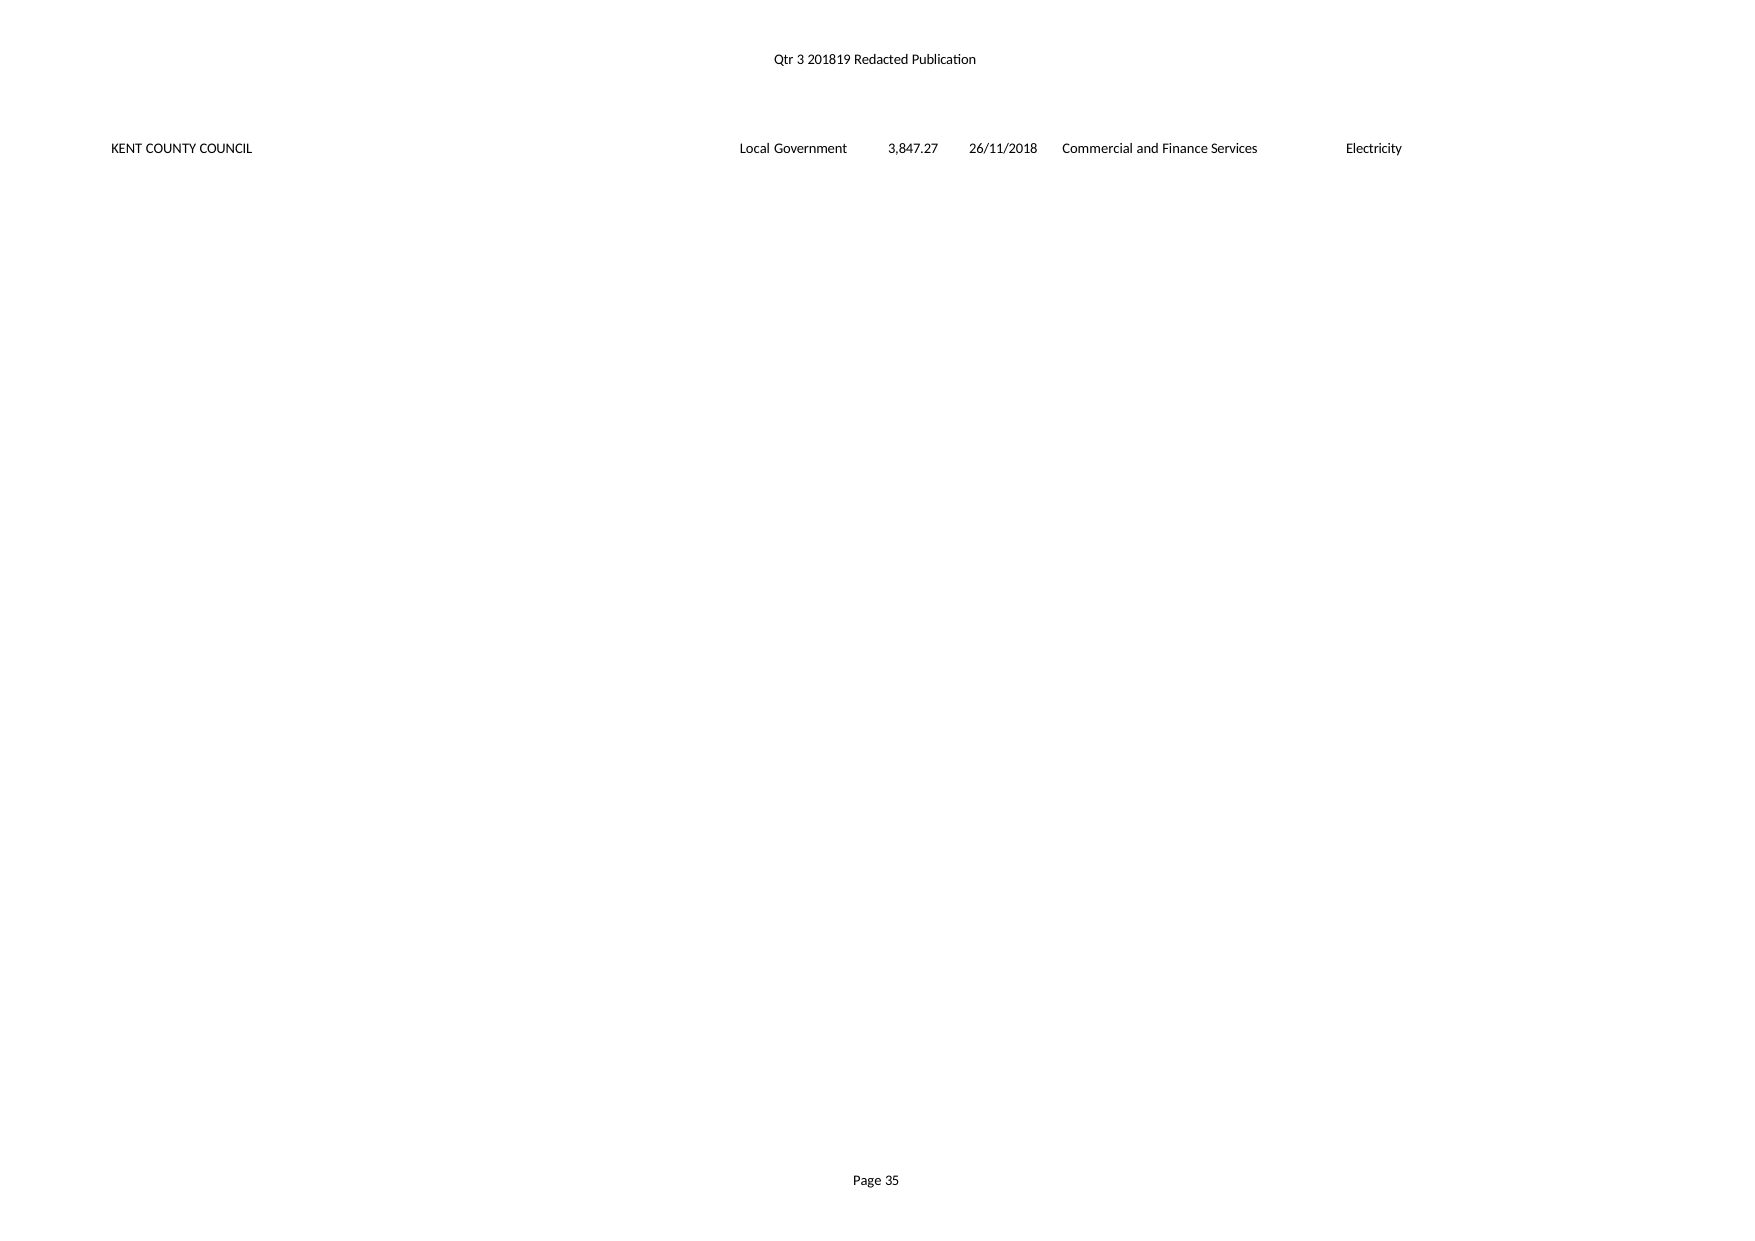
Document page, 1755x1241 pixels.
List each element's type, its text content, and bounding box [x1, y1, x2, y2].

table_cell 26/11/2018 [954, 140, 1050, 159]
table_cell Commercial and Finance Services [1050, 140, 1304, 159]
table_cell Local Government [484, 140, 862, 159]
table_cell 3,847.27 [863, 140, 953, 159]
table_cell KENT COUNTY COUNCIL [106, 140, 484, 159]
table_cell Electricity [1304, 140, 1592, 159]
